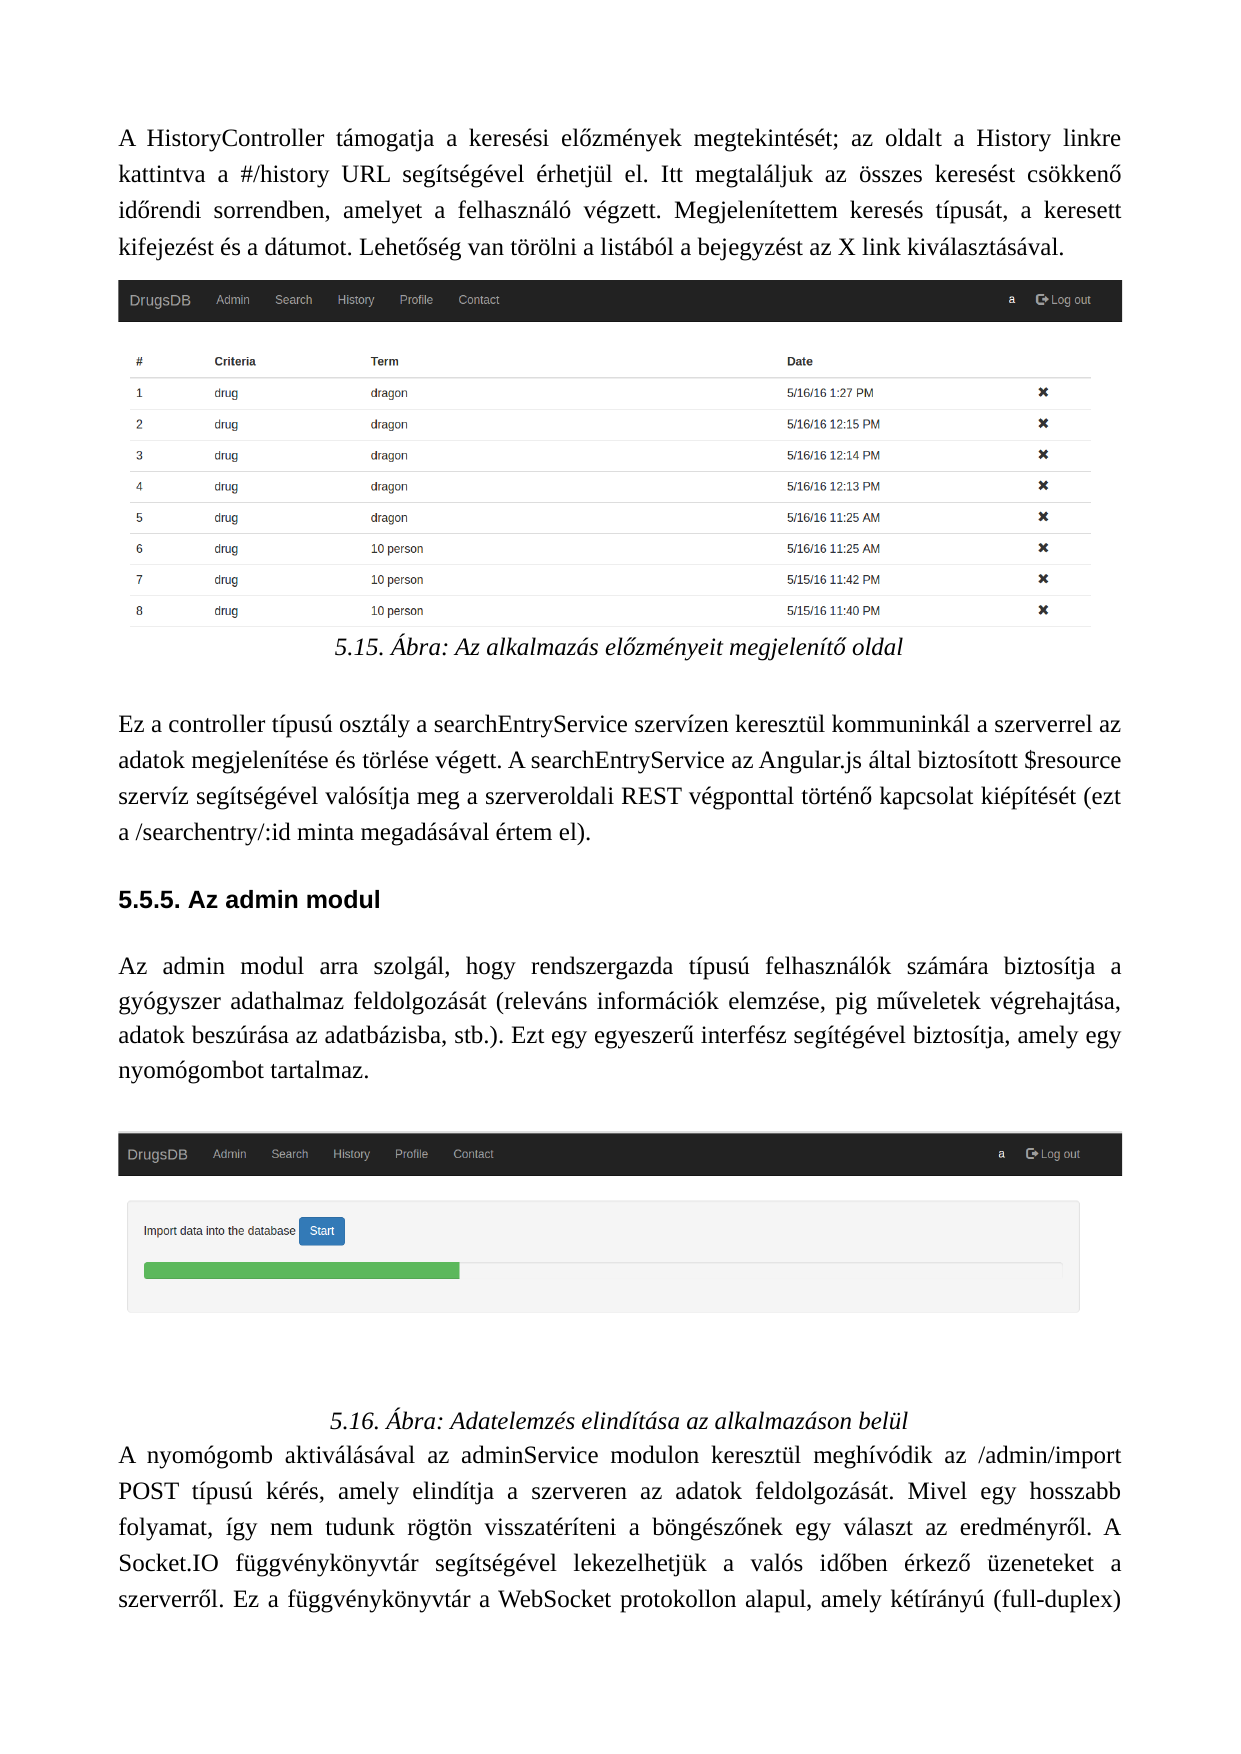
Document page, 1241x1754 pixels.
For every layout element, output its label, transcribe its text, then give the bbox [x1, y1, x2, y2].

subtitle Az admin modul [118, 885, 1122, 914]
text A HistoryController támogatja a keresési előzmények megtekintését; az oldalt a History linkre kattintva a #/history URL segítségével érhetjül el. Itt megtaláljuk az összes keresést csökkenő időrendi sorrendben, amelyet a felhasználó végzett. Megjelenítettem keresés típusát, a keresett kifejezést és a dátumot. Lehetőség van törölni a listából a bejegyzést az X link kiválasztásával. [118, 118, 1122, 262]
title Az admin modul arra szolgál, hogy rendszergazda típusú felhasználók számára biztosítja a gyógyszer adathalmaz feldolgozását (releváns információk elemzése, pig műveletek végrehajtása, adatok beszúrása az adatbázisba, stb.). Ezt egy egyeszerű interfész segítégével biztosítja, amely egy nyomógombot tartalmaz. [118, 951, 1122, 1083]
text 5.15. Ábra: Az alkalmazás előzményeit megjelenítő oldal [118, 633, 1122, 661]
picture [118, 1131, 1123, 1407]
text [118, 1119, 1122, 1131]
picture [118, 280, 1123, 633]
text Ez a controller típusú osztály a searchEntryService szervízen keresztül kommuninkál a szerverrel az adatok megjelenítése és törlése végett. A searchEntryService az Angular.js által biztosított $resource szervíz segítségével valósítja meg a szerveroldali REST végponttal történő kapcsolat kiépítését (ezt a /searchentry/:id minta megadásával értem el). [118, 703, 1122, 847]
text A nyomógomb aktiválásával az adminService modulon keresztül meghívódik az /admin/import POST típusú kérés, amely elindítja a szerveren az adatok feldolgozását. Mivel egy hosszabb folyamat, így nem tudunk rögtön visszatéríteni a böngészőnek egy választ az eredményről. A Socket.IO függvénykönyvtár segítségével lekezelhetjük a valós időben érkező üzeneteket a szerverről. Ez a függvénykönyvtár a WebSocket protokollon alapul, amely kétírányú (full-duplex) [118, 1435, 1122, 1615]
text 5.16. Ábra: Adatelemzés elindítása az alkalmazáson belül [118, 1407, 1122, 1435]
